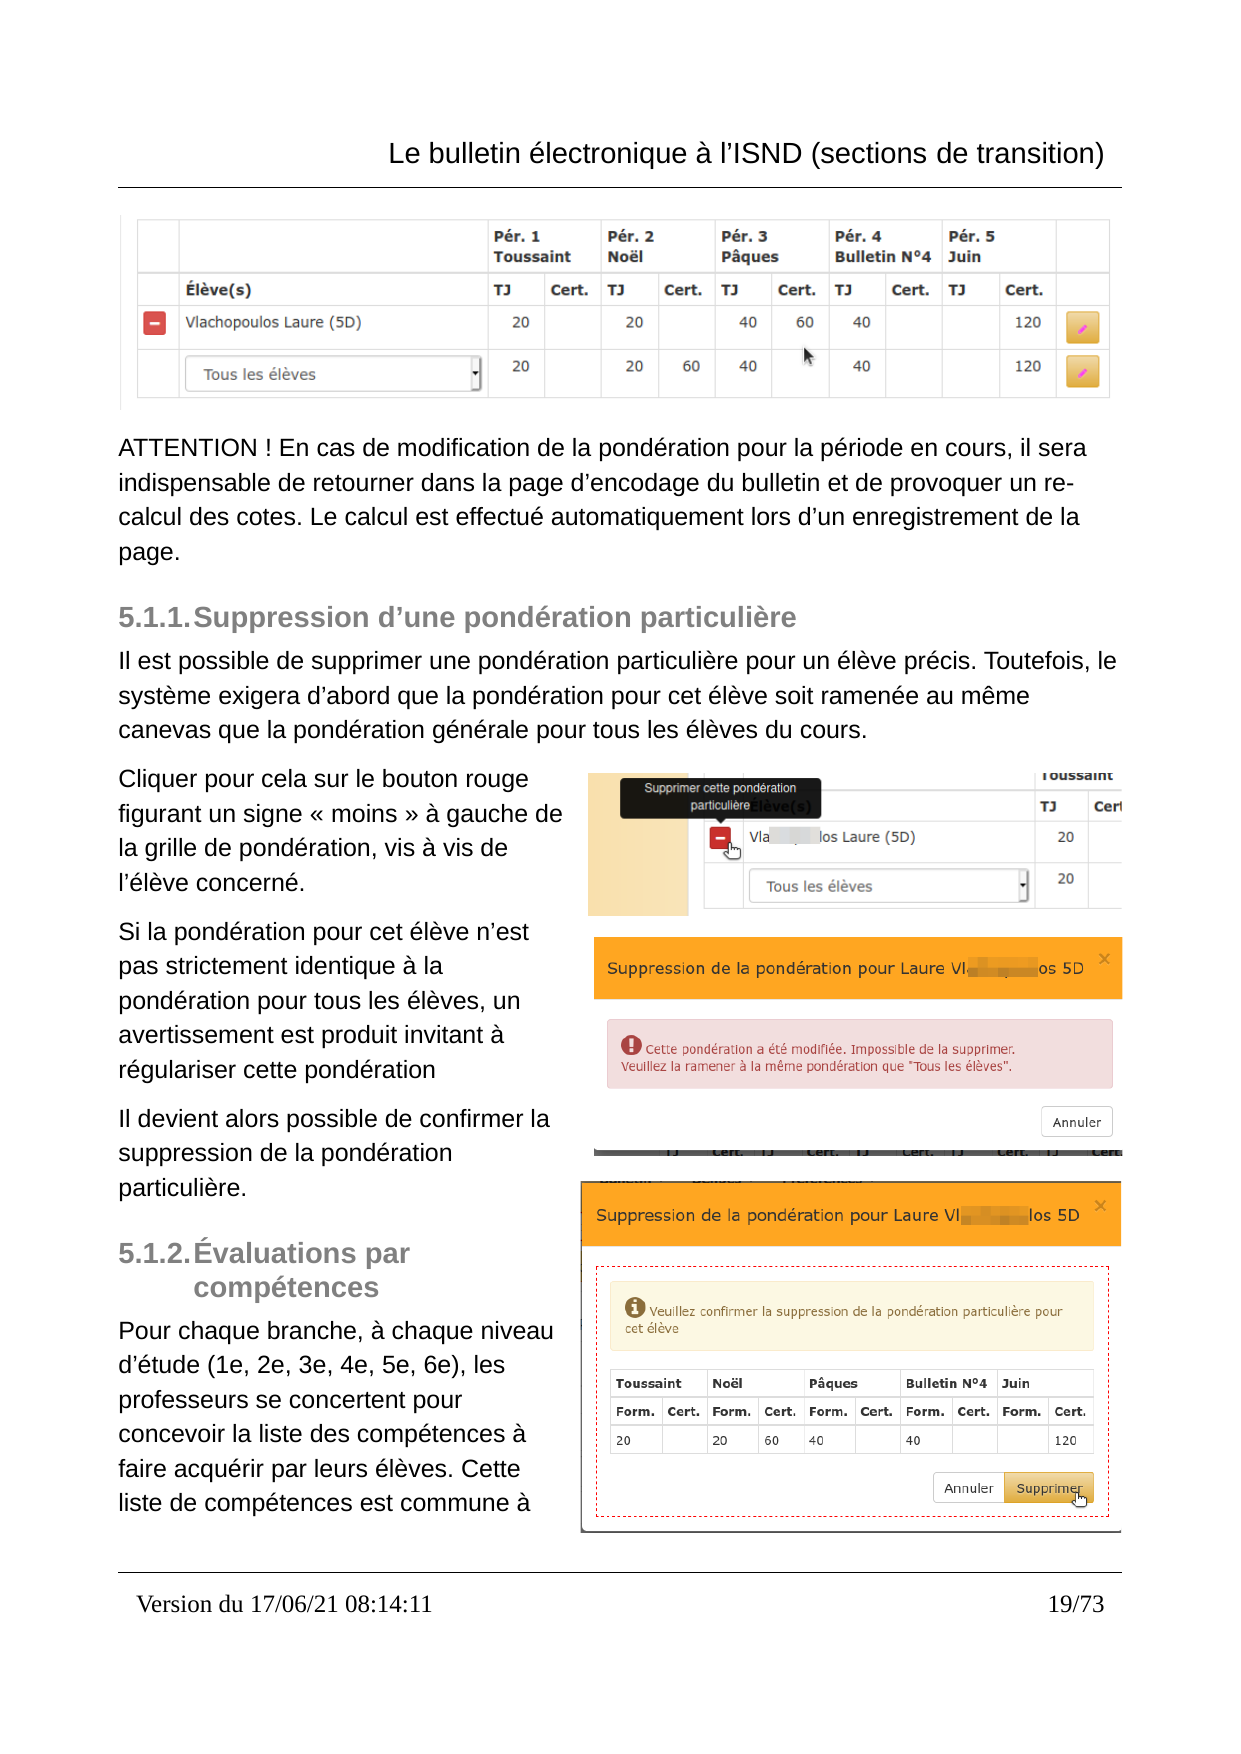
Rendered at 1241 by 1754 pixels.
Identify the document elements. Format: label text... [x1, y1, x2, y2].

text Il est possible de supprimer une pondération particulière pour un élève précis. Toutefois, le système exigera d’abord que la pondération pour cet élève soit ramenée au même canevas que la pondération générale pour tous les élèves du cours. [118, 646, 1122, 744]
picture [588, 773, 1122, 916]
picture [120, 215, 1125, 410]
text Si la pondération pour cet élève n’est pas strictement identique à la pondération pour tous les élèves, un avertissement est produit invitant à régulariser cette pondération [118, 917, 1122, 1083]
picture [594, 937, 1123, 1156]
text Pour chaque branche, à chaque niveau d’étude (1e, 2e, 3e, 4e, 5e, 6e), les professeurs se concertent pour concevoir la liste des compétences à faire acquérir par leurs élèves. Cette liste de compétences est commune à [118, 1316, 580, 1517]
text Cliquer pour cela sur le bouton rouge figurant un signe « moins » à gauche de la grille de pondération, vis à vis de l’élève concerné. [118, 764, 1122, 896]
text ATTENTION ! En cas de modification de la pondération pour la période en cours, il sera indispensable de retourner dans la page d’encodage du bulletin et de provoquer un re-calcul des cotes. Le calcul est effectué automatiquement lors d’un enregistrement de la page. [118, 410, 1122, 565]
subtitle Suppression d’une pondération particulière [118, 600, 1122, 634]
picture [580, 1181, 1122, 1533]
subtitle Évaluations par compétences [118, 1236, 580, 1303]
text Il devient alors possible de confirmer la suppression de la pondération particulière. [118, 1104, 1122, 1201]
